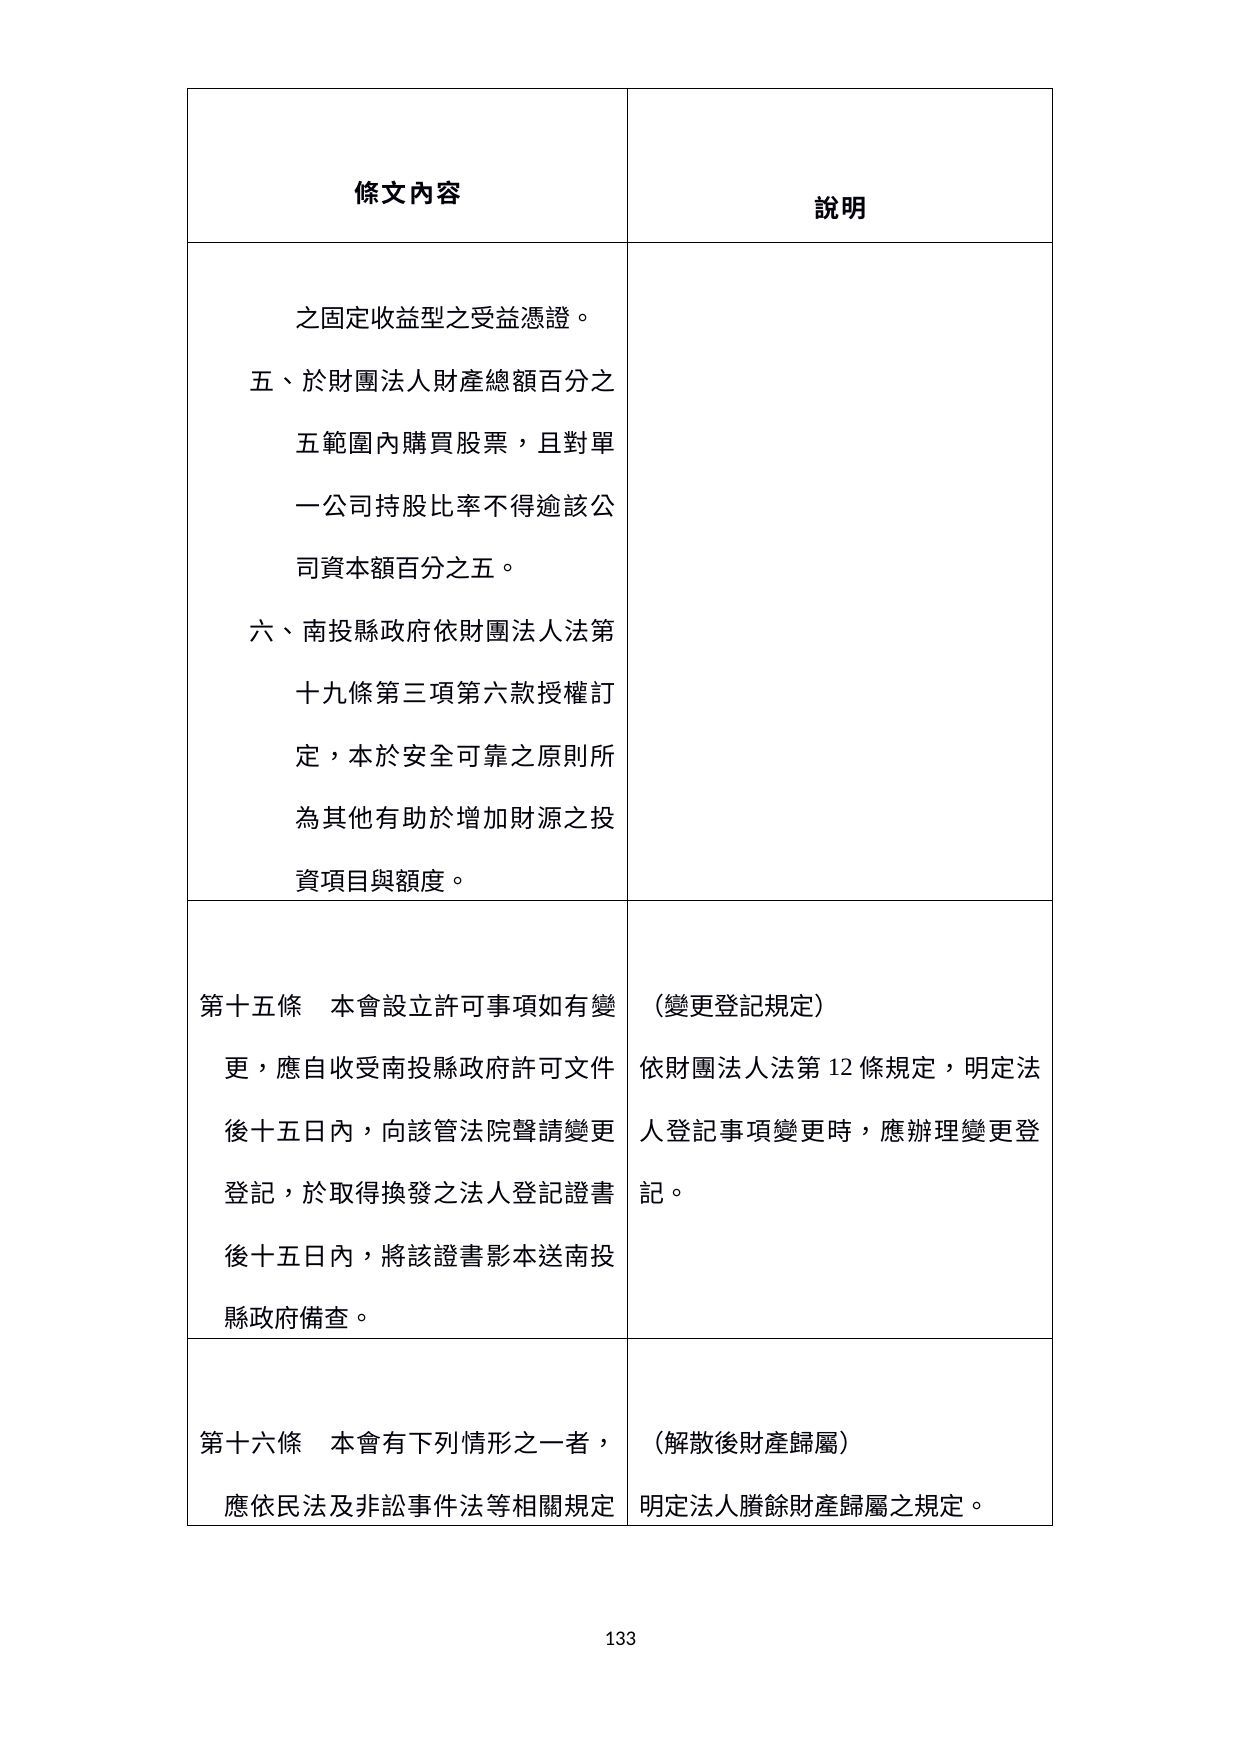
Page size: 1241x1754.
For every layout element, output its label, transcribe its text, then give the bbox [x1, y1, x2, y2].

table_header 條文內容 [188, 89, 627, 242]
table_cell 之固定收益型之受益憑證。 五、於財團法人財產總額百分之五範圍內購買股票，且對單一公司持股比率不得逾該公司資本額百分之五。 六、南投縣政府依財團法人法第十九條第三項第六款授權訂定，本於安全可靠之原則所為其他有助於增加財源之投資項目與額度。 [188, 243, 627, 900]
table_cell [628, 243, 1052, 900]
table_header 說明 [628, 89, 1052, 242]
table_cell （變更登記規定） 依財團法人法第12條規定，明定法人登記事項變更時，應辦理變更登記。 [628, 901, 1052, 1337]
table_cell 第十五條 本會設立許可事項如有變更，應自收受南投縣政府許可文件後十五日內，向該管法院聲請變更登記，於取得換發之法人登記證書後十五日內，將該證書影本送南投縣政府備查。 [188, 901, 627, 1337]
table_cell （解散後財產歸屬） 明定法人賸餘財產歸屬之規定。 [628, 1339, 1052, 1525]
table_cell 第十六條 本會有下列情形之一者，應依民法及非訟事件法等相關規定 [188, 1339, 627, 1525]
